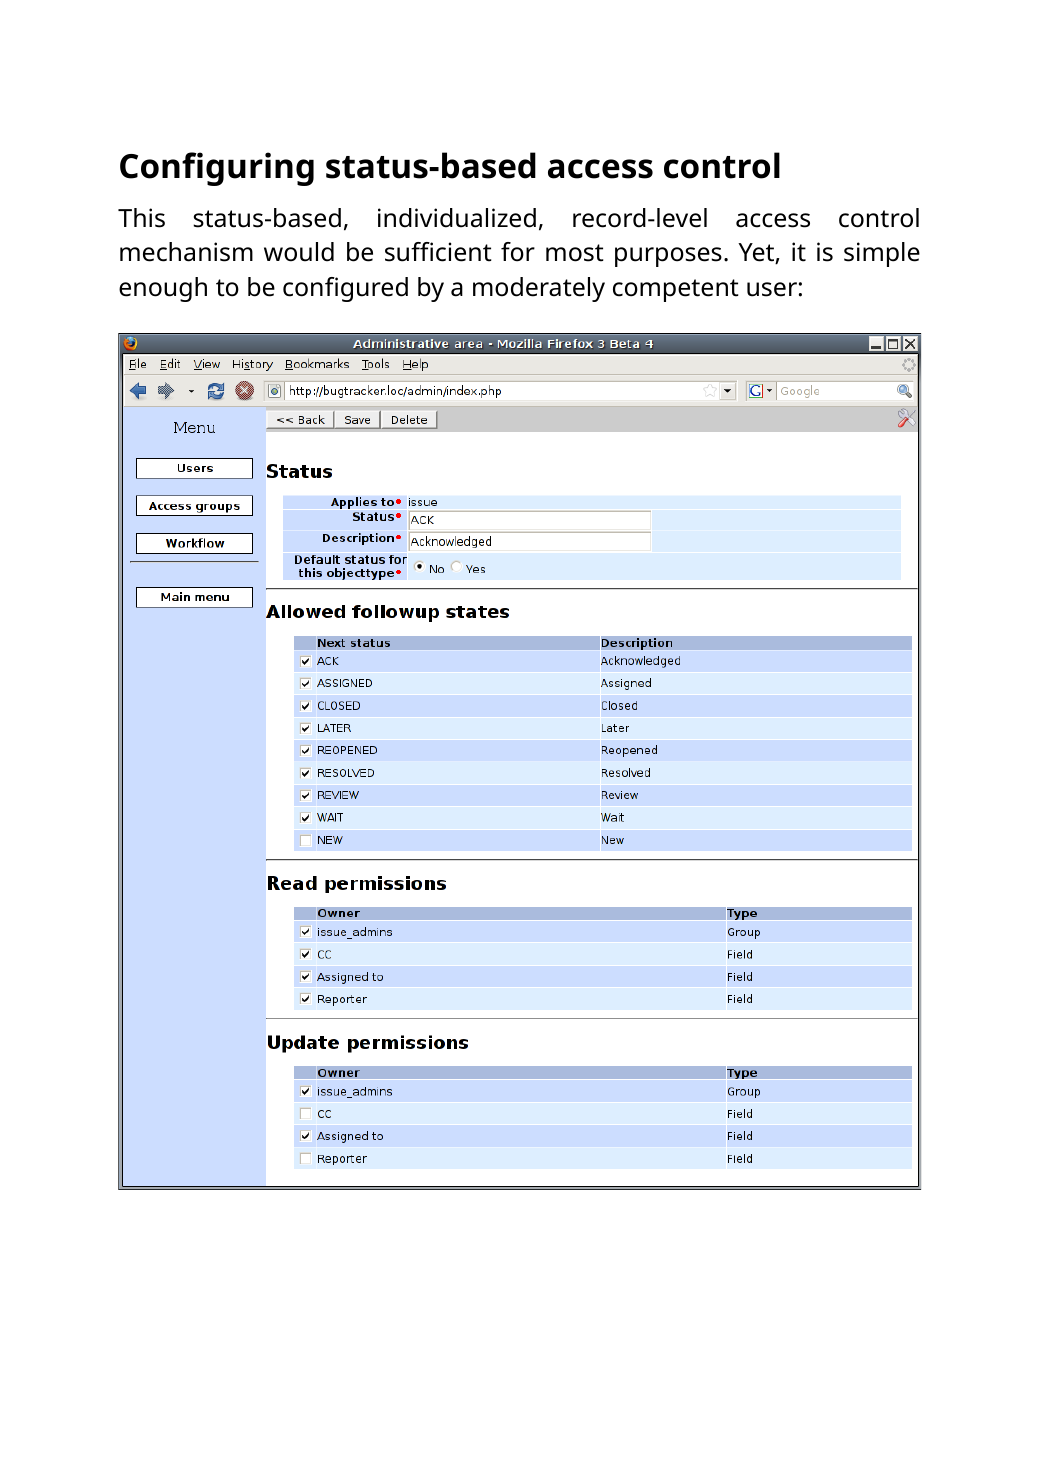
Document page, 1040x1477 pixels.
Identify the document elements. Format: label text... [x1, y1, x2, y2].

text This status-based, individualized, record-level access control mechanism would be sufficient for most purposes. Yet, it is simple enough to be configured by a moderately competent user: [118, 201, 921, 303]
picture [118, 333, 922, 1190]
subtitle Configuring status-based access control [118, 143, 921, 188]
